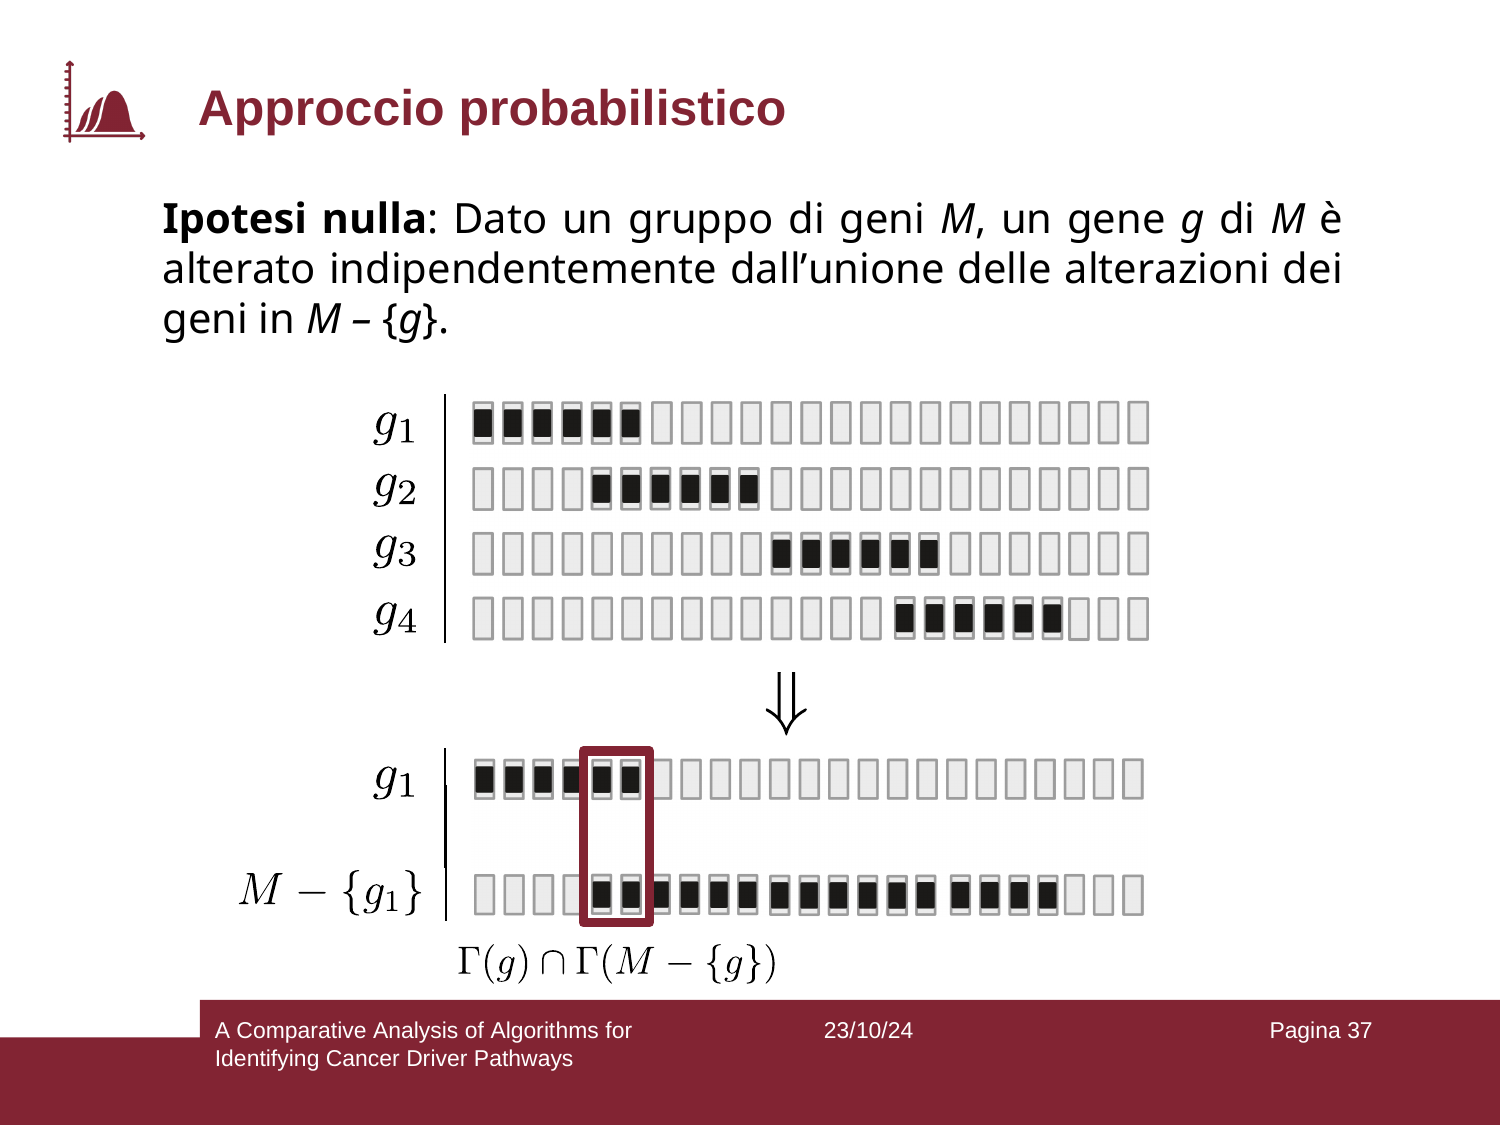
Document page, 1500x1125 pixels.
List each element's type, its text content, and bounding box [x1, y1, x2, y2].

picture [307, 748, 470, 921]
text_box Pagina <number> [1074, 1008, 1388, 1084]
picture [457, 943, 776, 985]
picture [588, 756, 645, 917]
title Approccio probabilistico [183, 67, 1400, 150]
picture [238, 870, 422, 916]
picture [471, 756, 579, 917]
picture [654, 756, 1148, 917]
text_box Ipotesi nulla: Dato un gruppo di geni M, un gene g di M è alterato indipendentemente dall’unione delle alterazioni dei geni in M – {g}. [147, 184, 1359, 350]
picture [60, 58, 148, 145]
text_box A Comparative Analysis of Algorithms for Identifying Cancer Driver Pathways [199, 1008, 676, 1084]
text_box 23/10/24 [712, 1008, 1026, 1084]
picture [307, 394, 1151, 663]
picture [765, 672, 807, 736]
